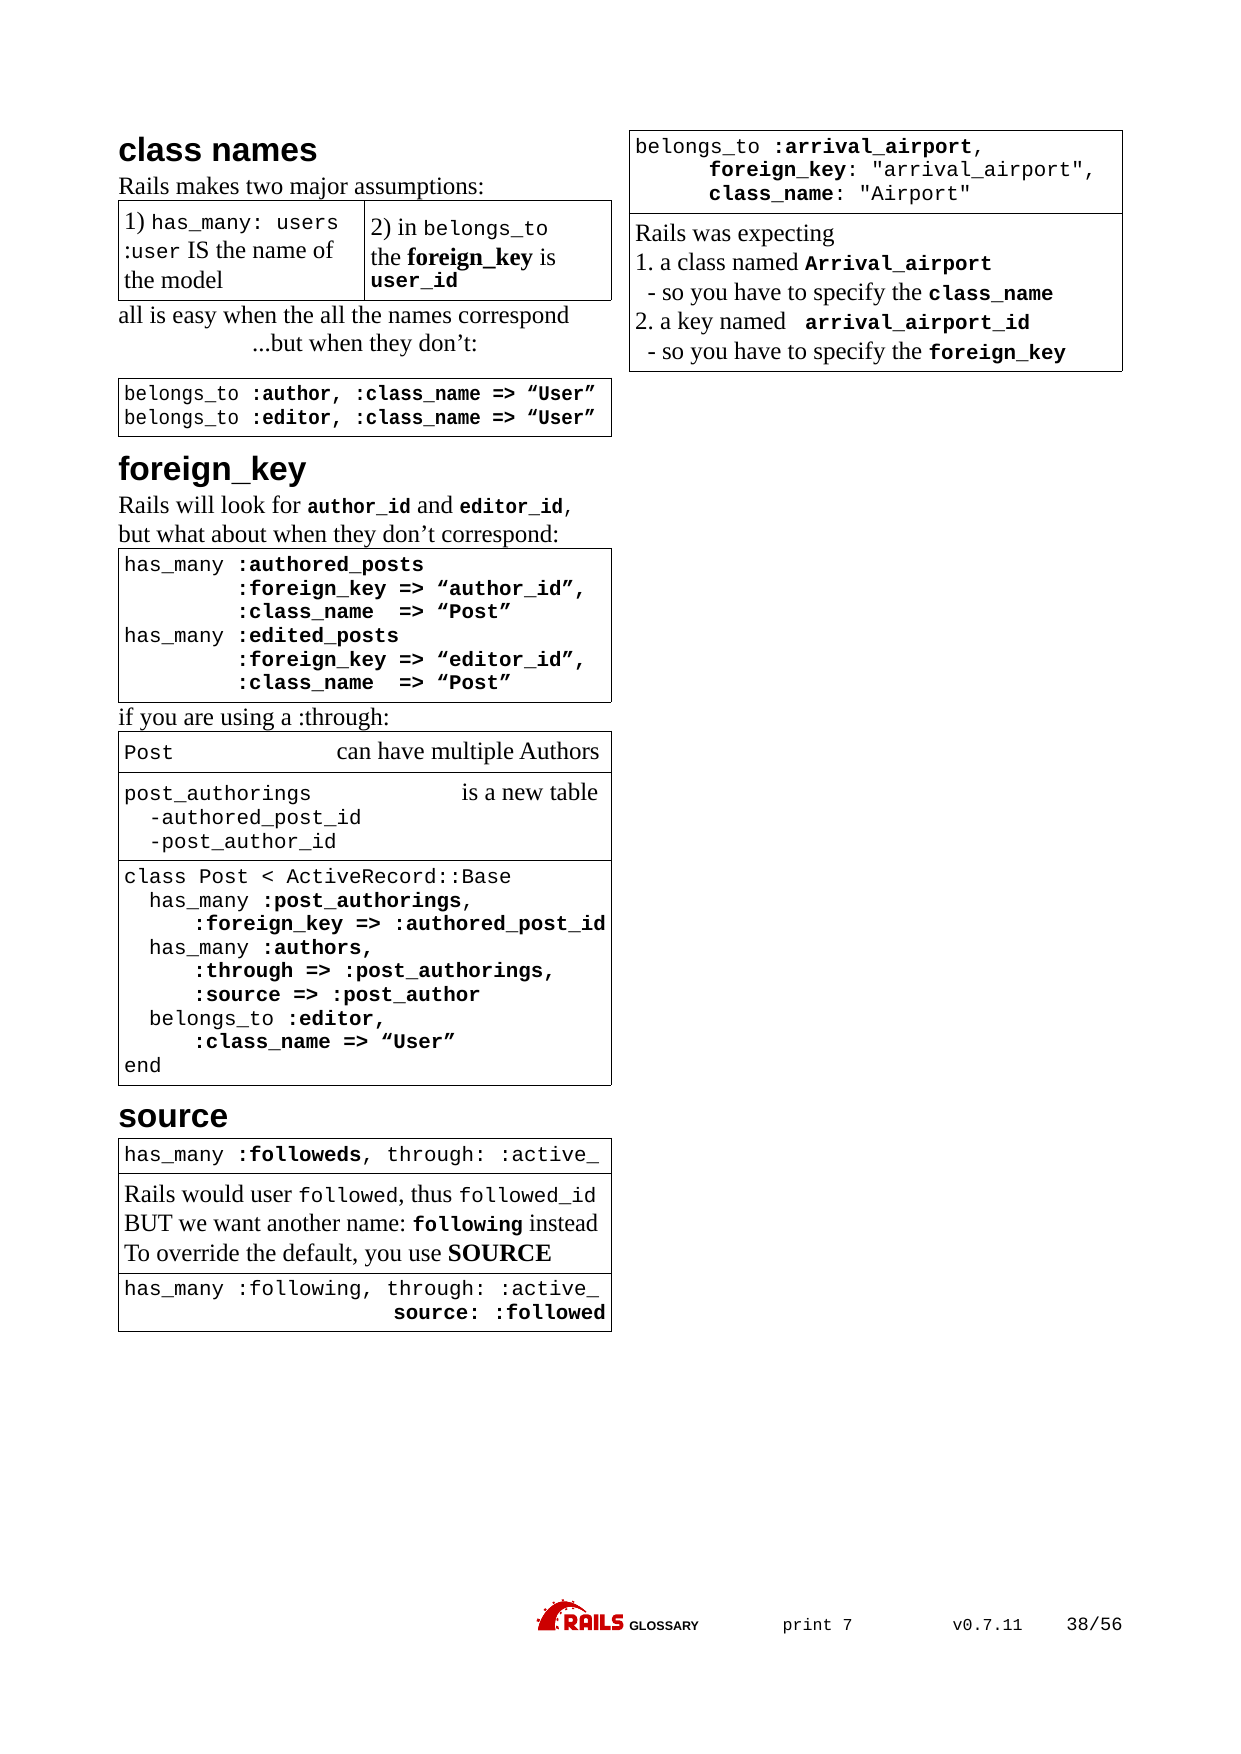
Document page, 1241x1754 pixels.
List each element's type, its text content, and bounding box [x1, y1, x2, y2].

table_cell Rails was expecting 1. a class named Arrival_airport - so you have to specify the class_name 2. a key named arrival_airport_id - so you have to specify the foreign_key [630, 214, 1122, 371]
text if you are using a :through: [118, 703, 611, 731]
table_cell class Post < ActiveRecord::Base has_many :post_authorings, :foreign_key => :authored_post_id has_many :authors, :through => :post_authorings, :source => :post_author belongs_to :editor, :class_name => “User” end [119, 861, 611, 1084]
table_header 1) has_many: users :user IS the name of the model [119, 201, 364, 300]
table_header belongs_to :arrival_airport, foreign_key: "arrival_airport", class_name: "Airport" [630, 131, 1122, 212]
table_header has_many :followeds, through: :active_ [119, 1139, 611, 1173]
text Rails will look for author_id and editor_id, but what about when they don’t correspond: [118, 490, 611, 548]
text Rails makes two major assumptions: [118, 171, 611, 200]
text ...but when they don’t: [118, 328, 611, 357]
table_header 2) in belongs_to the foreign_key is user_id [365, 201, 611, 300]
subtitle class names [118, 130, 611, 168]
subtitle source [118, 1096, 611, 1135]
table_header has_many :authored_posts :foreign_key => “author_id”, :class_name => “Post” has_many :edited_posts :foreign_key => “editor_id”, :class_name => “Post” [119, 549, 611, 702]
table_cell post_authorings is a new table -authored_post_id -post_author_id [119, 773, 611, 860]
table_cell has_many :following, through: :active_ source: :followed [119, 1274, 611, 1331]
subtitle foreign_key [118, 448, 611, 487]
table_cell Rails would user followed, thus followed_id BUT we want another name: following instead To override the default, you use SOURCE [119, 1174, 611, 1273]
table_header belongs_to :author, :class_name => “User” belongs_to :editor, :class_name => “User” [119, 379, 611, 436]
text all is easy when the all the names correspond [118, 301, 611, 328]
table_header Post can have multiple Authors [119, 732, 611, 772]
